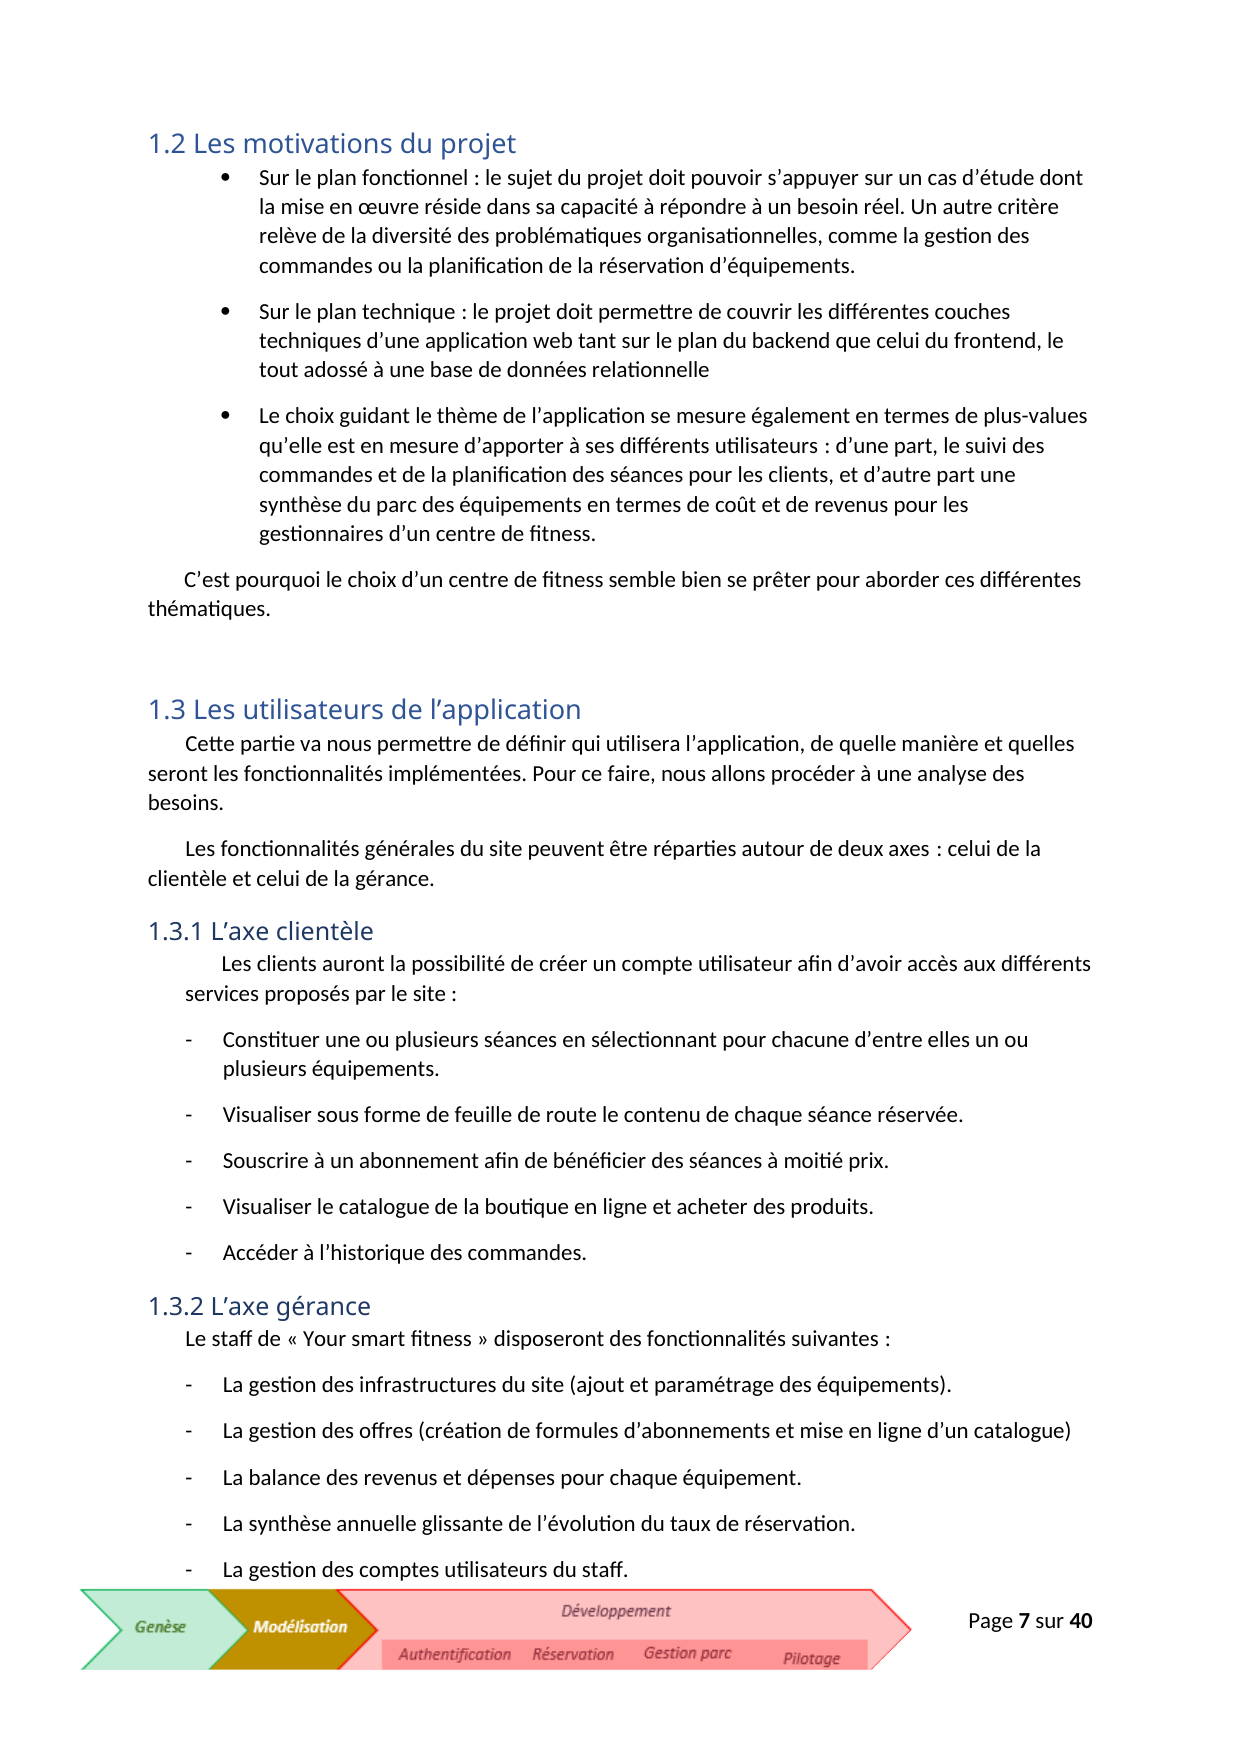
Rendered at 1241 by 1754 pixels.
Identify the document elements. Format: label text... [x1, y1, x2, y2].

list Constituer une ou plusieurs séances en sélectionnant pour chacune d’entre elles un ou plusieurs équipements. [185, 1025, 1092, 1082]
list La balance des revenus et dépenses pour chaque équipement. [185, 1463, 1092, 1491]
list Sur le plan technique : le projet doit permettre de couvrir les différentes couches techniques d’une application web tant sur le plan du backend que celui du frontend, le tout adossé à une base de données relationnelle [221, 297, 1092, 384]
list La synthèse annuelle glissante de l’évolution du taux de réservation. [185, 1509, 1092, 1537]
text Les clients auront la possibilité de créer un compte utilisateur afin d’avoir accès aux différents services proposés par le site : [185, 949, 1092, 1007]
list Souscrire à un abonnement afin de bénéficier des séances à moitié prix. [185, 1146, 1092, 1174]
list Visualiser le catalogue de la boutique en ligne et acheter des produits. [185, 1192, 1092, 1221]
text Le staff de « Your smart fitness » disposeront des fonctionnalités suivantes : [148, 1324, 1092, 1352]
subtitle 1.3 Les utilisateurs de l’application [148, 691, 1092, 728]
list Accéder à l’historique des commandes. [185, 1238, 1092, 1267]
list La gestion des offres (création de formules d’abonnements et mise en ligne d’un catalogue) [185, 1417, 1092, 1444]
list Le choix guidant le thème de l’application se mesure également en termes de plus-values qu’elle est en mesure d’apporter à ses différents utilisateurs : d’une part, le suivi des commandes et de la planification des séances pour les clients, et d’autre part une synthèse du parc des équipements en termes de coût et de revenus pour les gestionnaires d’un centre de fitness. [221, 402, 1092, 547]
subtitle 1.3.1 L’axe clientèle [148, 914, 1092, 948]
subtitle 1.2 Les motivations du projet [148, 124, 1092, 161]
text Cette partie va nous permettre de définir qui utilisera l’application, de quelle manière et quelles seront les fonctionnalités implémentées. Pour ce faire, nous allons procéder à une analyse des besoins. [148, 729, 1092, 816]
subtitle 1.3.2 L’axe gérance [148, 1289, 1092, 1323]
list C’est pourquoi le choix d’un centre de fitness semble bien se prêter pour aborder ces différentes thématiques. [148, 565, 1092, 623]
list La gestion des infrastructures du site (ajout et paramétrage des équipements). [185, 1371, 1092, 1398]
list Visualiser sous forme de feuille de route le contenu de chaque séance réservée. [185, 1100, 1092, 1128]
list Sur le plan fonctionnel : le sujet du projet doit pouvoir s’appuyer sur un cas d’étude dont la mise en œuvre réside dans sa capacité à répondre à un besoin réel. Un autre critère relève de la diversité des problématiques organisationnelles, comme la gestion des commandes ou la planification de la réservation d’équipements. [221, 163, 1092, 279]
text Les fonctionnalités générales du site peuvent être réparties autour de deux axes : celui de la clientèle et celui de la gérance. [148, 834, 1092, 892]
list La gestion des comptes utilisateurs du staff. [185, 1555, 1092, 1583]
